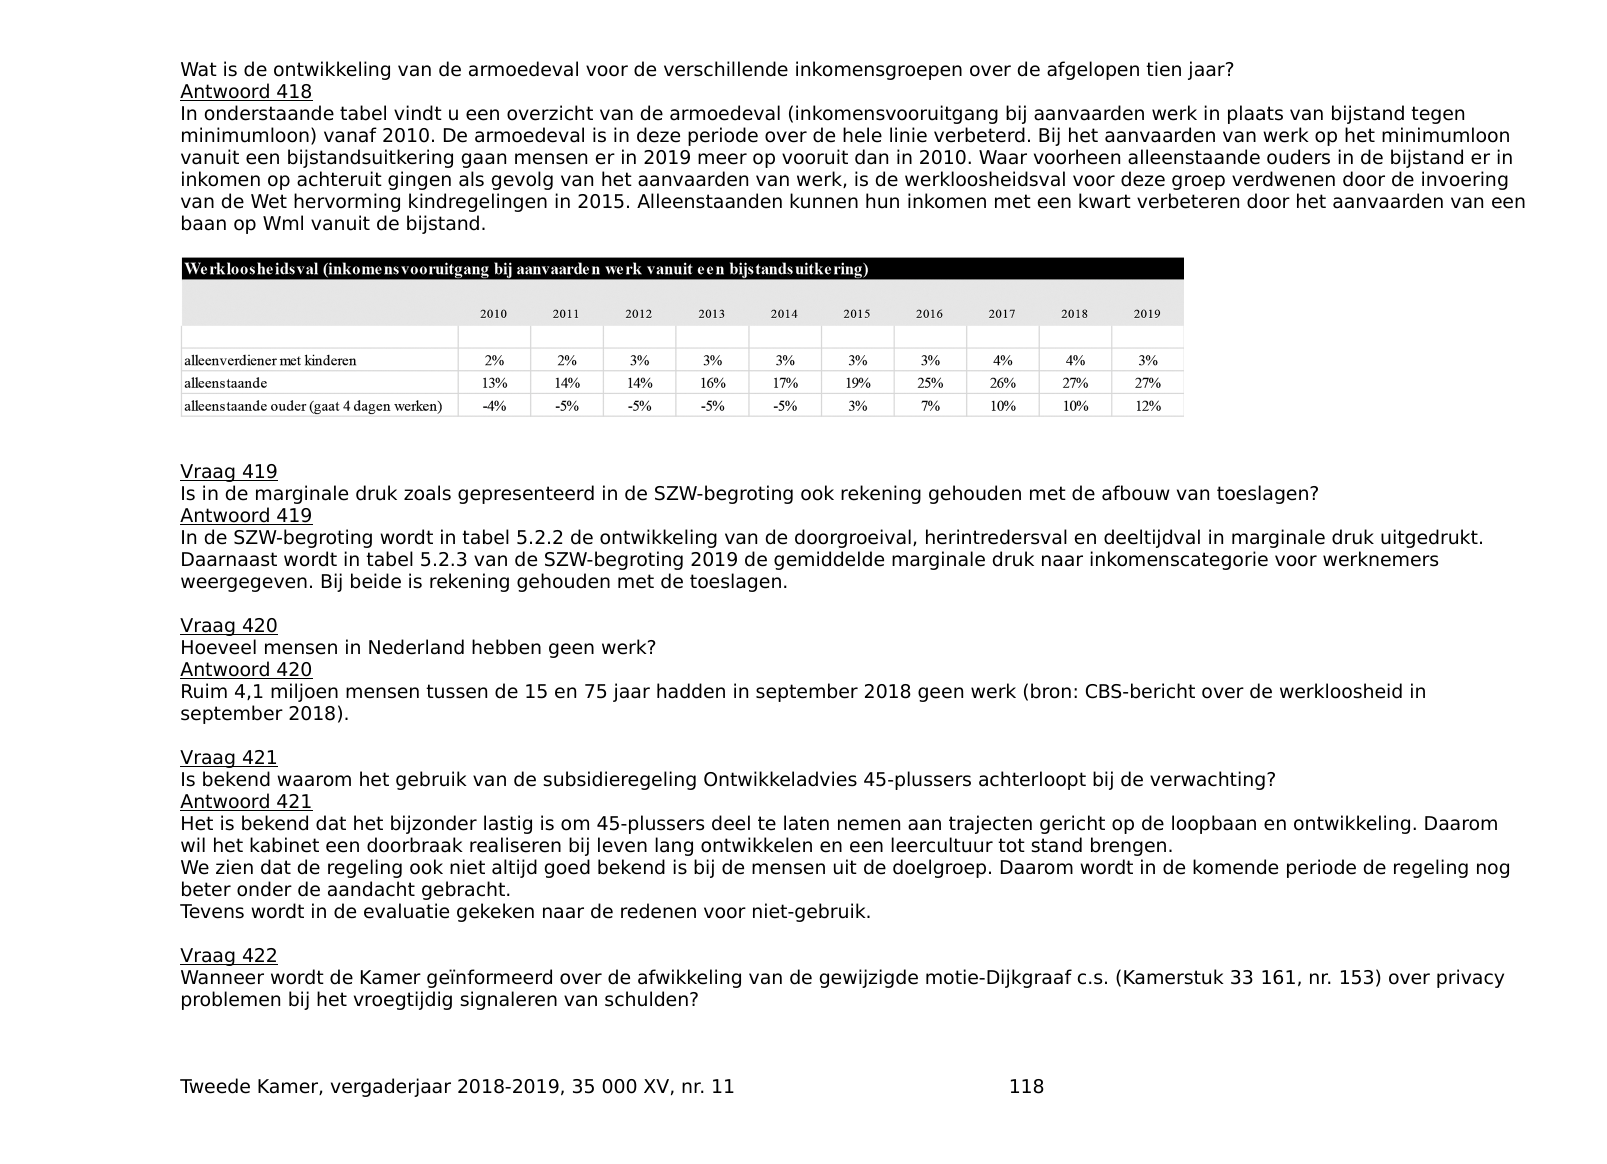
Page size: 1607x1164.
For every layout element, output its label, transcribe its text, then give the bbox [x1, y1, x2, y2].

text Vraag 419 [180, 461, 1529, 483]
text In onderstaande tabel vindt u een overzicht van de armoedeval (inkomensvooruitgang bij aanvaarden werk in plaats van bijstand tegen minimumloon) vanaf 2010. De armoedeval is in deze periode over de hele linie verbeterd. Bij het aanvaarden van werk op het minimumloon vanuit een bijstandsuitkering gaan mensen er in 2019 meer op vooruit dan in 2010. Waar voorheen alleenstaande ouders in de bijstand er in inkomen op achteruit gingen als gevolg van het aanvaarden van werk, is de werkloosheidsval voor deze groep verdwenen door de invoering van de Wet hervorming kindregelingen in 2015. Alleenstaanden kunnen hun inkomen met een kwart verbeteren door het aanvaarden van een baan op Wml vanuit de bijstand. [180, 103, 1529, 235]
text In de SZW-begroting wordt in tabel 5.2.2 de ontwikkeling van de doorgroeival, herintredersval en deeltijdval in marginale druk uitgedrukt. Daarnaast wordt in tabel 5.2.3 van de SZW-begroting 2019 de gemiddelde marginale druk naar inkomenscategorie voor werknemers weergegeven. Bij beide is rekening gehouden met de toeslagen. [180, 527, 1529, 593]
text Tevens wordt in de evaluatie gekeken naar de redenen voor niet-gebruik. [180, 901, 1529, 923]
text Het is bekend dat het bijzonder lastig is om 45-plussers deel te laten nemen aan trajecten gericht op de loopbaan en ontwikkeling. Daarom wil het kabinet een doorbraak realiseren bij leven lang ontwikkelen en een leercultuur tot stand brengen. [180, 813, 1529, 857]
text Wat is de ontwikkeling van de armoedeval voor de verschillende inkomensgroepen over de afgelopen tien jaar? [180, 59, 1529, 81]
text Hoeveel mensen in Nederland hebben geen werk? [180, 637, 1529, 659]
text Antwoord 421 [180, 791, 1529, 813]
text Vraag 421 [180, 747, 1529, 769]
text Is bekend waarom het gebruik van de subsidieregeling Ontwikkeladvies 45-plussers achterloopt bij de verwachting? [180, 769, 1529, 791]
text Wanneer wordt de Kamer geïnformeerd over de afwikkeling van de gewijzigde motie-Dijkgraaf c.s. (Kamerstuk 33 161, nr. 153) over privacy problemen bij het vroegtijdig signaleren van schulden? [180, 967, 1529, 1011]
text Ruim 4,1 miljoen mensen tussen de 15 en 75 jaar hadden in september 2018 geen werk (bron: CBS-bericht over de werkloosheid in september 2018). [180, 681, 1529, 725]
text Antwoord 420 [180, 659, 1529, 681]
picture [180, 257, 1184, 417]
text Vraag 420 [180, 615, 1529, 637]
text Antwoord 418 [180, 81, 1529, 103]
text Is in de marginale druk zoals gepresenteerd in de SZW-begroting ook rekening gehouden met de afbouw van toeslagen? [180, 483, 1529, 505]
text We zien dat de regeling ook niet altijd goed bekend is bij de mensen uit de doelgroep. Daarom wordt in de komende periode de regeling nog beter onder de aandacht gebracht. [180, 857, 1529, 901]
text Antwoord 419 [180, 505, 1529, 527]
text Vraag 422 [180, 945, 1529, 967]
